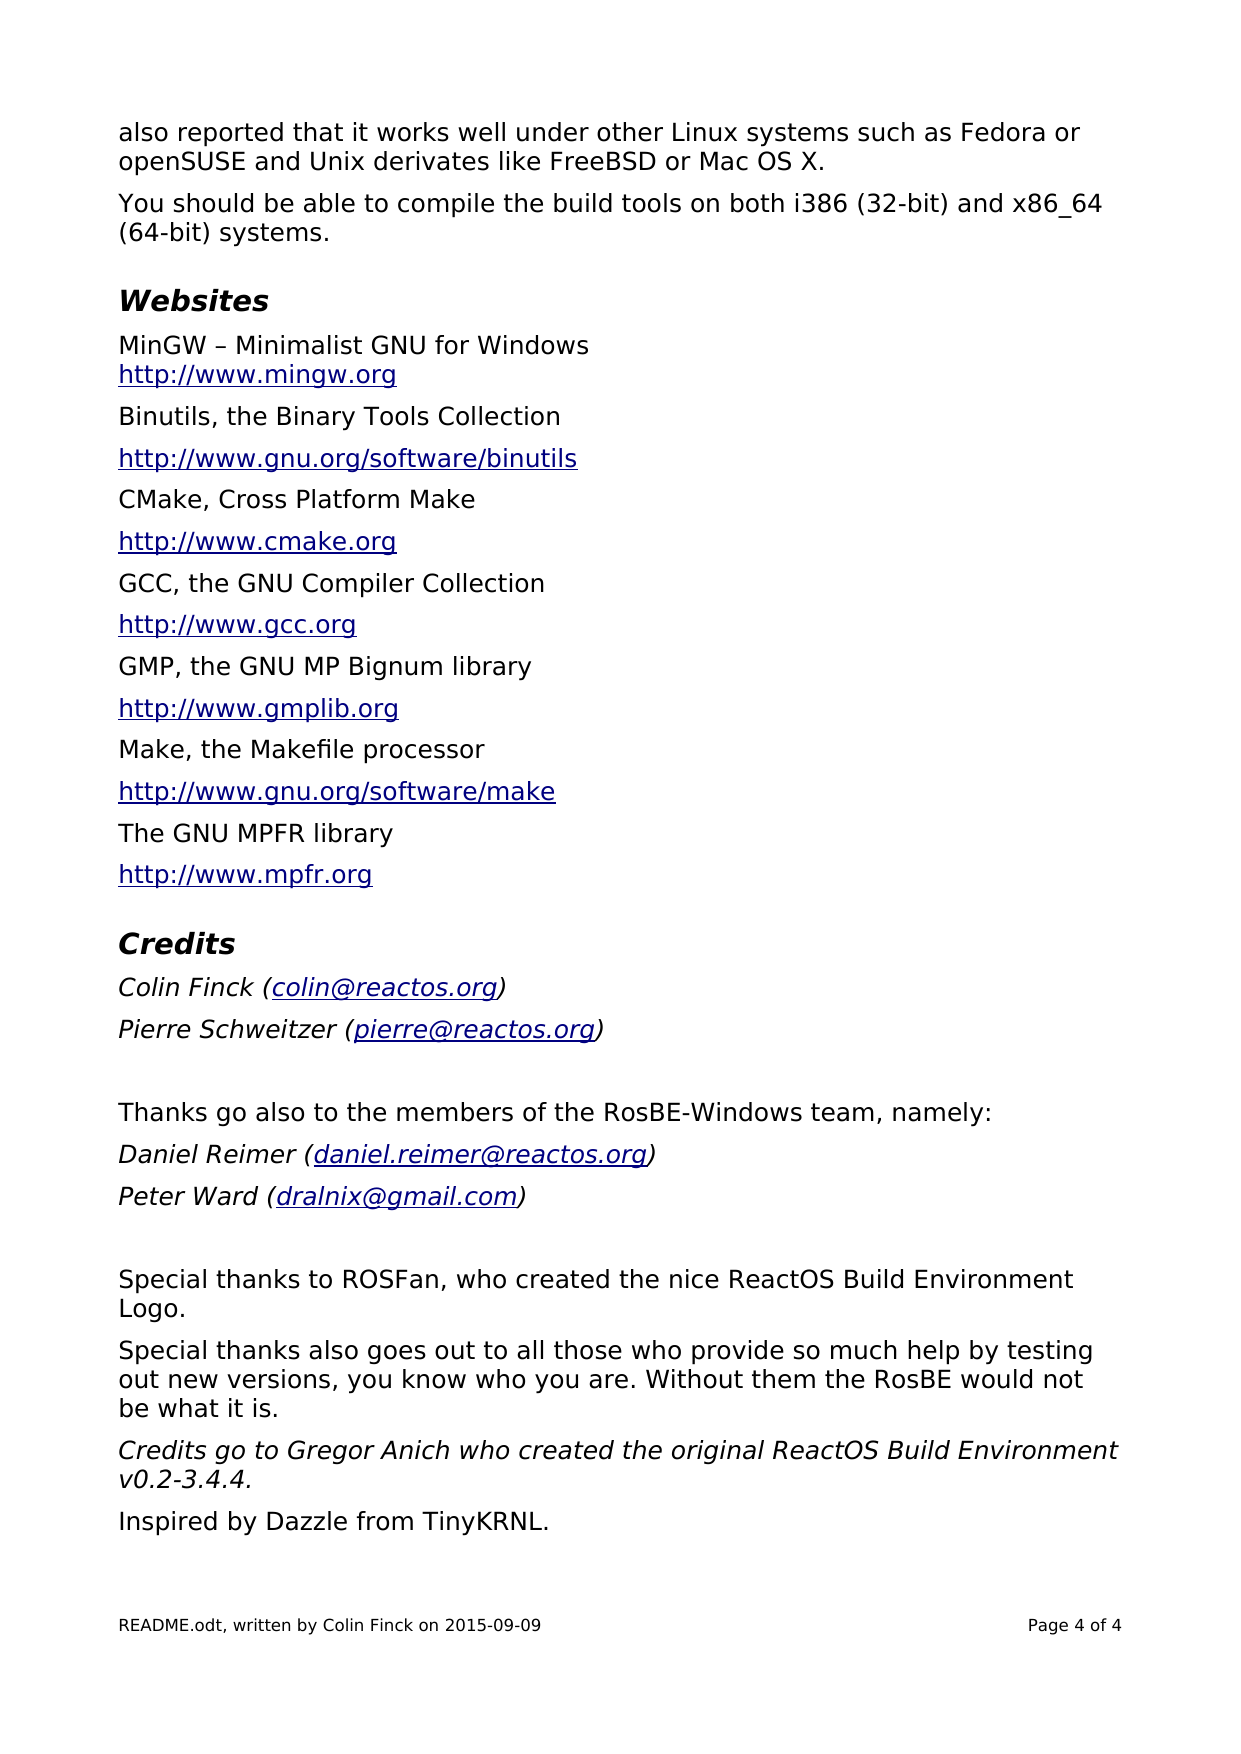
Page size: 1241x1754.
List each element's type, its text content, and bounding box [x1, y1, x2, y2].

text Inspired by Dazzle from TinyKRNL. [118, 1507, 1122, 1536]
text http://www.gnu.org/software/binutils [118, 444, 1122, 473]
text Pierre Schweitzer (pierre@reactos.org) [118, 1015, 1122, 1044]
text http://www.mpfr.org [118, 860, 1122, 889]
text The GNU MPFR library [118, 819, 1122, 848]
text Binutils, the Binary Tools Collection [118, 402, 1122, 431]
text also reported that it works well under other Linux systems such as Fedora or openSUSE and Unix derivates like FreeBSD or Mac OS X. [118, 118, 1122, 176]
text Make, the Makefile processor [118, 735, 1122, 764]
text CMake, Cross Platform Make [118, 485, 1122, 514]
subtitle Credits [118, 927, 1122, 961]
text http://www.gnu.org/software/make [118, 777, 1122, 806]
text http://www.gcc.org [118, 610, 1122, 639]
text http://www.gmplib.org [118, 694, 1122, 723]
text http://www.cmake.org [118, 527, 1122, 556]
text GMP, the GNU MP Bignum library [118, 652, 1122, 681]
text Special thanks also goes out to all those who provide so much help by testing out new versions, you know who you are. Without them the RosBE would not be what it is. [118, 1336, 1122, 1423]
text GCC, the GNU Compiler Collection [118, 569, 1122, 598]
subtitle Websites [118, 285, 1122, 319]
text Thanks go also to the members of the RosBE-Windows team, namely: [118, 1098, 1122, 1128]
text Credits go to Gregor Anich who created the original ReactOS Build Environment v0.2-3.4.4. [118, 1436, 1122, 1494]
text Daniel Reimer (daniel.reimer@reactos.org) [118, 1140, 1122, 1169]
text Special thanks to ROSFan, who created the nice ReactOS Build Environment Logo. [118, 1265, 1122, 1323]
text Colin Finck (colin@reactos.org) [118, 973, 1122, 1003]
text You should be able to compile the build tools on both i386 (32-bit) and x86_64 (64-bit) systems. [118, 189, 1122, 247]
text MinGW – Minimalist GNU for Windows http://www.mingw.org [118, 331, 1122, 389]
text Peter Ward (dralnix@gmail.com) [118, 1182, 1122, 1211]
